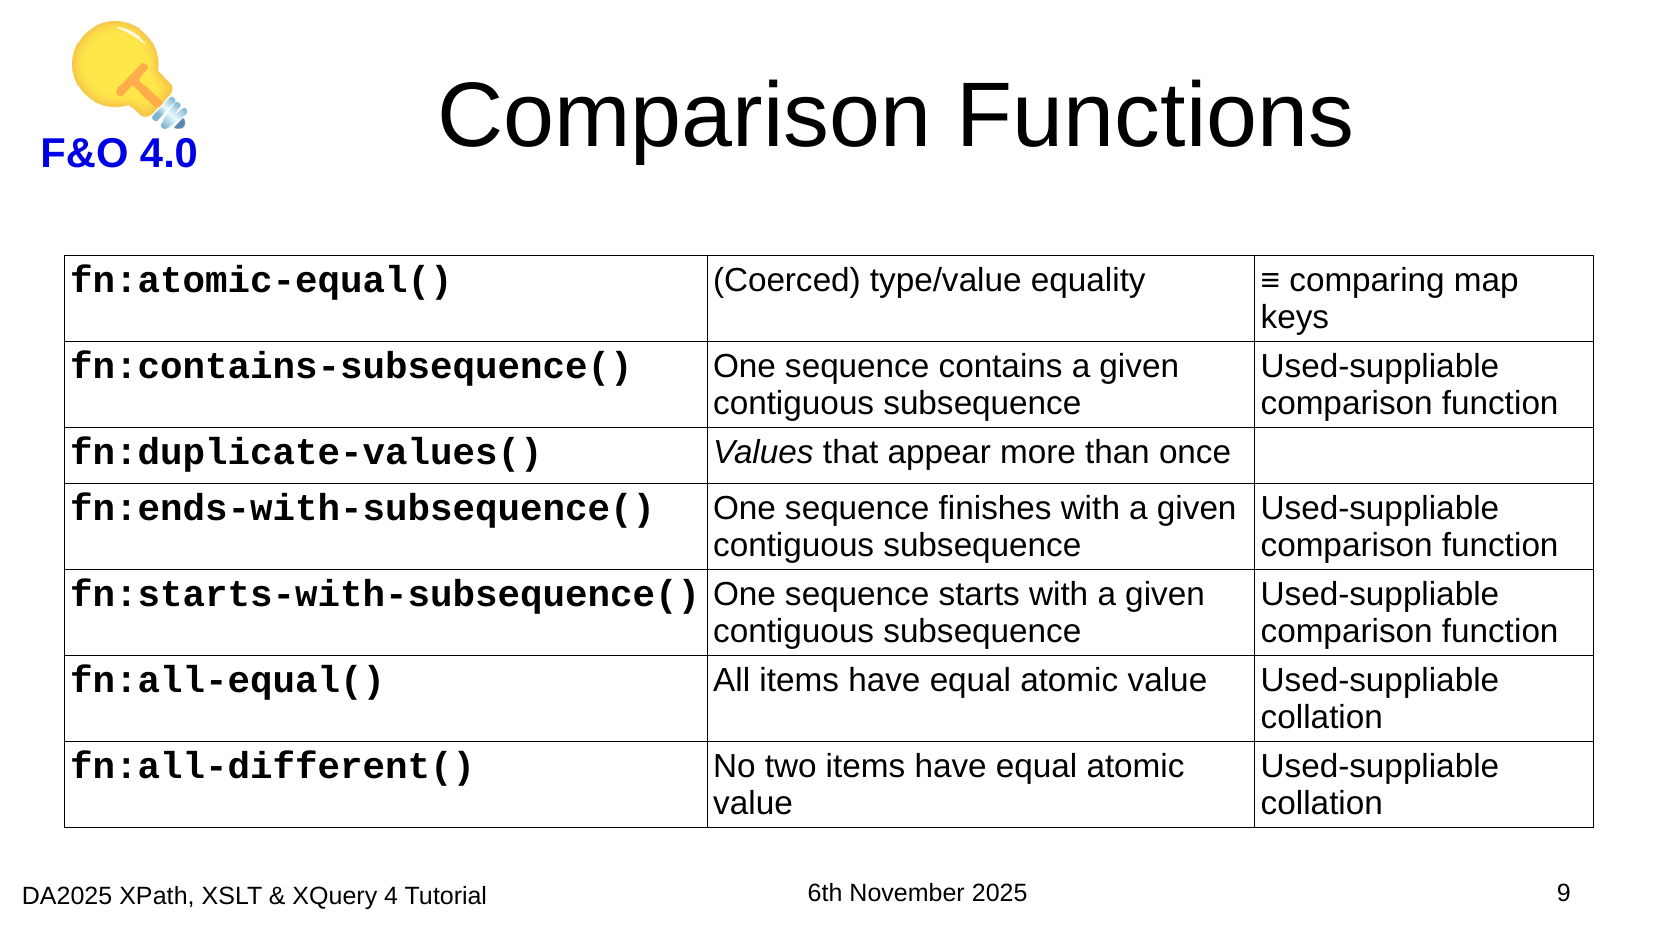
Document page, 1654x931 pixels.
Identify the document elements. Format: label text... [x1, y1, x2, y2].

table_cell fn:duplicate-values() [65, 428, 707, 483]
table_cell All items have equal atomic value [708, 656, 1254, 741]
picture [72, 21, 187, 129]
table_cell Used-suppliable collation [1255, 656, 1593, 741]
table_cell fn:all-equal() [65, 656, 707, 741]
title Comparison Functions [222, 37, 1571, 193]
table_cell Used-suppliable comparison function [1255, 570, 1593, 655]
table_cell Used-suppliable comparison function [1255, 484, 1593, 569]
table_cell fn:starts-with-subsequence() [65, 570, 707, 655]
table_cell One sequence contains a given contiguous subsequence [708, 342, 1254, 427]
table_cell [1255, 428, 1593, 483]
table_cell Values that appear more than once [708, 428, 1254, 483]
table_header fn:atomic-equal() [65, 256, 707, 341]
table_cell Used-suppliable comparison function [1255, 342, 1593, 427]
table_cell fn:all-different() [65, 742, 707, 827]
table_cell fn:contains-subsequence() [65, 342, 707, 427]
table_cell One sequence finishes with a given contiguous subsequence [708, 484, 1254, 569]
table_cell fn:ends-with-subsequence() [65, 484, 707, 569]
table_cell Used-suppliable collation [1255, 742, 1593, 827]
table_cell No two items have equal atomic value [708, 742, 1254, 827]
table_header ≡ comparing map keys [1255, 256, 1593, 341]
table_header (Coerced) type/value equality [708, 256, 1254, 341]
table_cell One sequence starts with a given contiguous subsequence [708, 570, 1254, 655]
